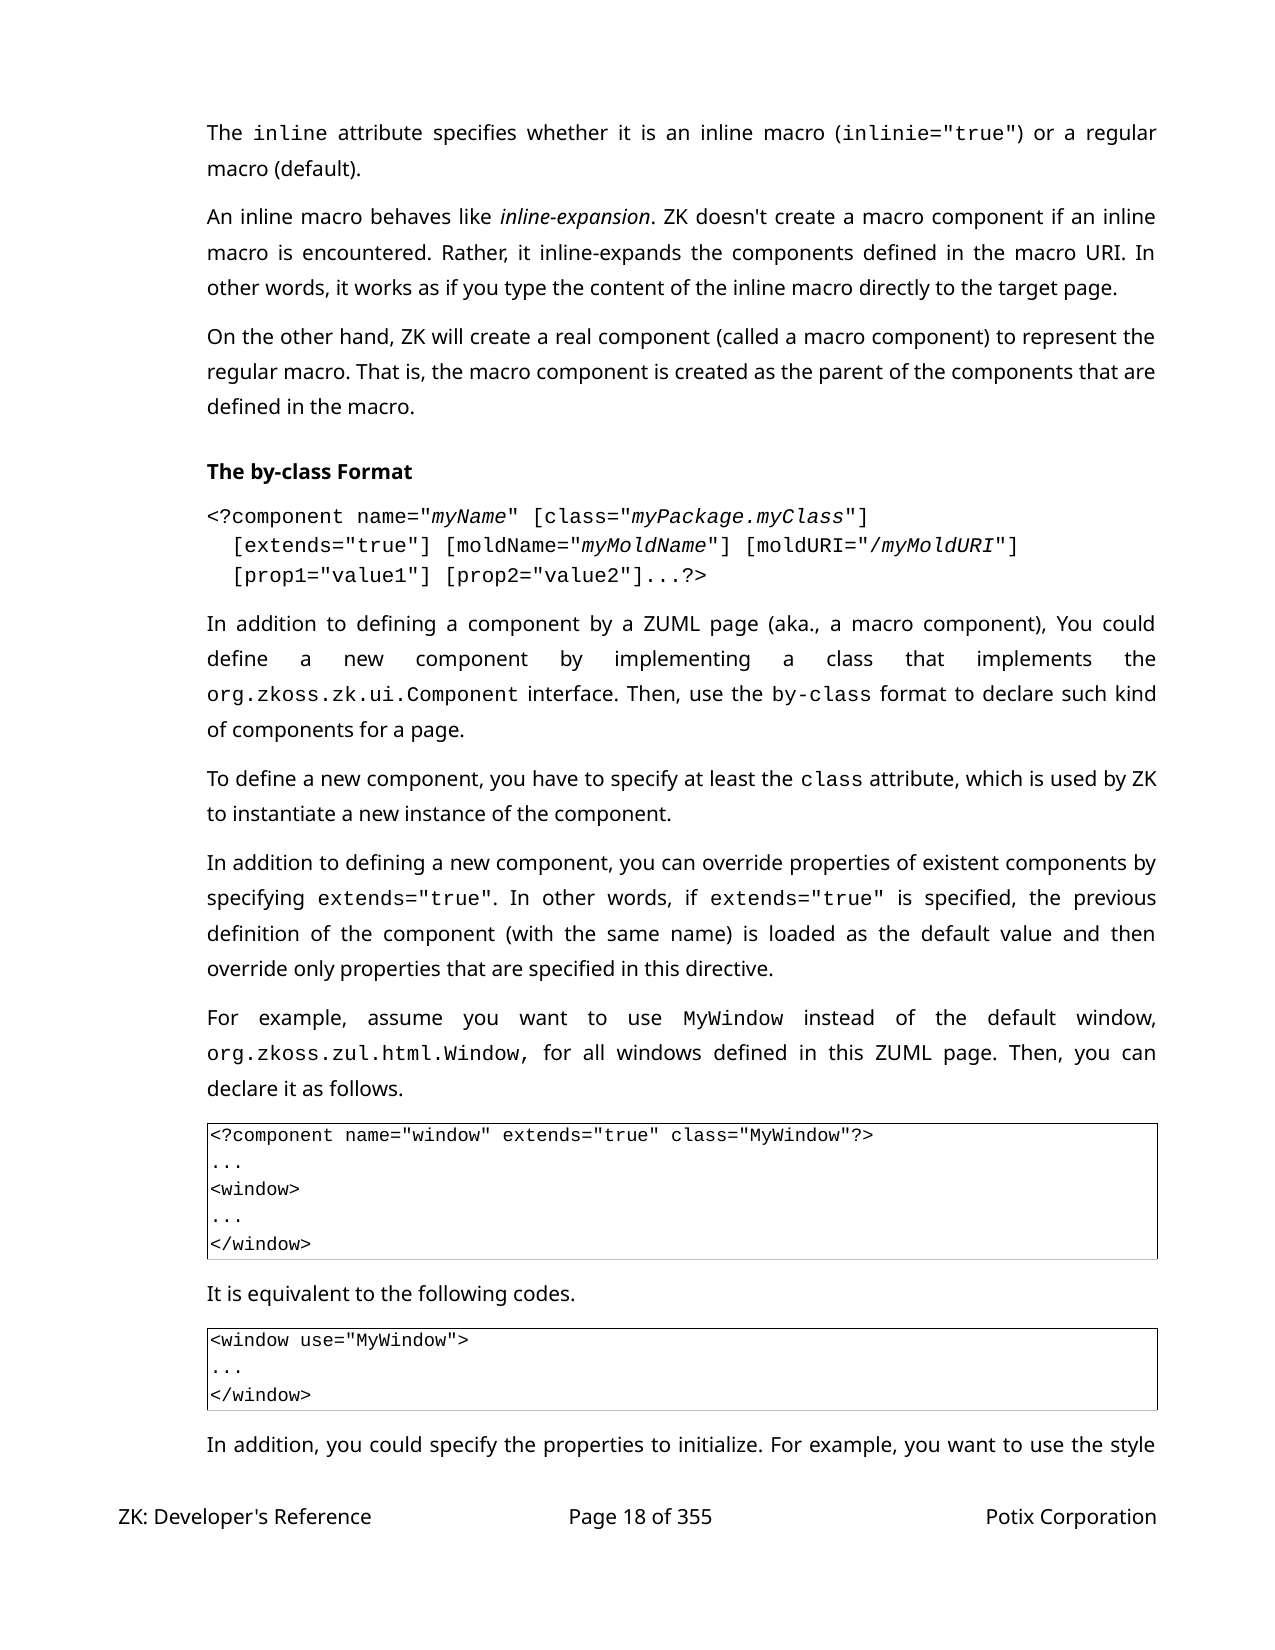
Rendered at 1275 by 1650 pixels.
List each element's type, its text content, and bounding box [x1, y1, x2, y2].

text <window use="MyWindow"> [208, 1329, 1157, 1352]
text It is equivalent to the following codes. [207, 1279, 1157, 1308]
text ... [208, 1150, 1157, 1174]
subtitle The by-class Format [207, 457, 1157, 485]
text <window> [208, 1177, 1157, 1201]
text An inline macro behaves like inline-expansion. ZK doesn't create a macro component if an inline macro is encountered. Rather, it inline-expands the components defined in the macro URI. In other words, it works as if you type the content of the inline macro directly to the target page. [207, 202, 1157, 301]
text </window> [208, 1383, 1157, 1410]
text <?component name="myName" [class="myPackage.myClass"] [extends="true"] [moldName="myMoldName"] [moldURI="/myMoldURI"] [prop1="value1"] [prop2="value2"]...?> [207, 506, 1157, 588]
text ... [208, 1355, 1157, 1380]
text In addition to defining a new component, you can override properties of existent components by specifying extends="true". In other words, if extends="true" is specified, the previous definition of the component (with the same name) is loaded as the default value and then override only properties that are specified in this directive. [207, 848, 1157, 982]
text The inline attribute specifies whether it is an inline macro (inlinie="true") or a regular macro (default). [207, 118, 1157, 182]
text In addition to defining a component by a ZUML page (aka., a macro component), You could define a new component by implementing a class that implements the org.zkoss.zk.ui.Component interface. Then, use the by-class format to declare such kind of components for a page. [207, 609, 1157, 743]
text </window> [208, 1231, 1157, 1259]
text <?component name="window" extends="true" class="MyWindow"?> [208, 1124, 1157, 1147]
text For example, assume you want to use MyWindow instead of the default window, org.zkoss.zul.html.Window, for all windows defined in this ZUML page. Then, you can declare it as follows. [207, 1003, 1157, 1102]
text In addition, you could specify the properties to initialize. For example, you want to use the style [207, 1431, 1157, 1459]
text To define a new component, you have to specify at least the class attribute, which is used by ZK to instantiate a new instance of the component. [207, 764, 1157, 827]
text ... [208, 1204, 1157, 1228]
text On the other hand, ZK will create a real component (called a macro component) to represent the regular macro. That is, the macro component is created as the parent of the components that are defined in the macro. [207, 322, 1157, 420]
